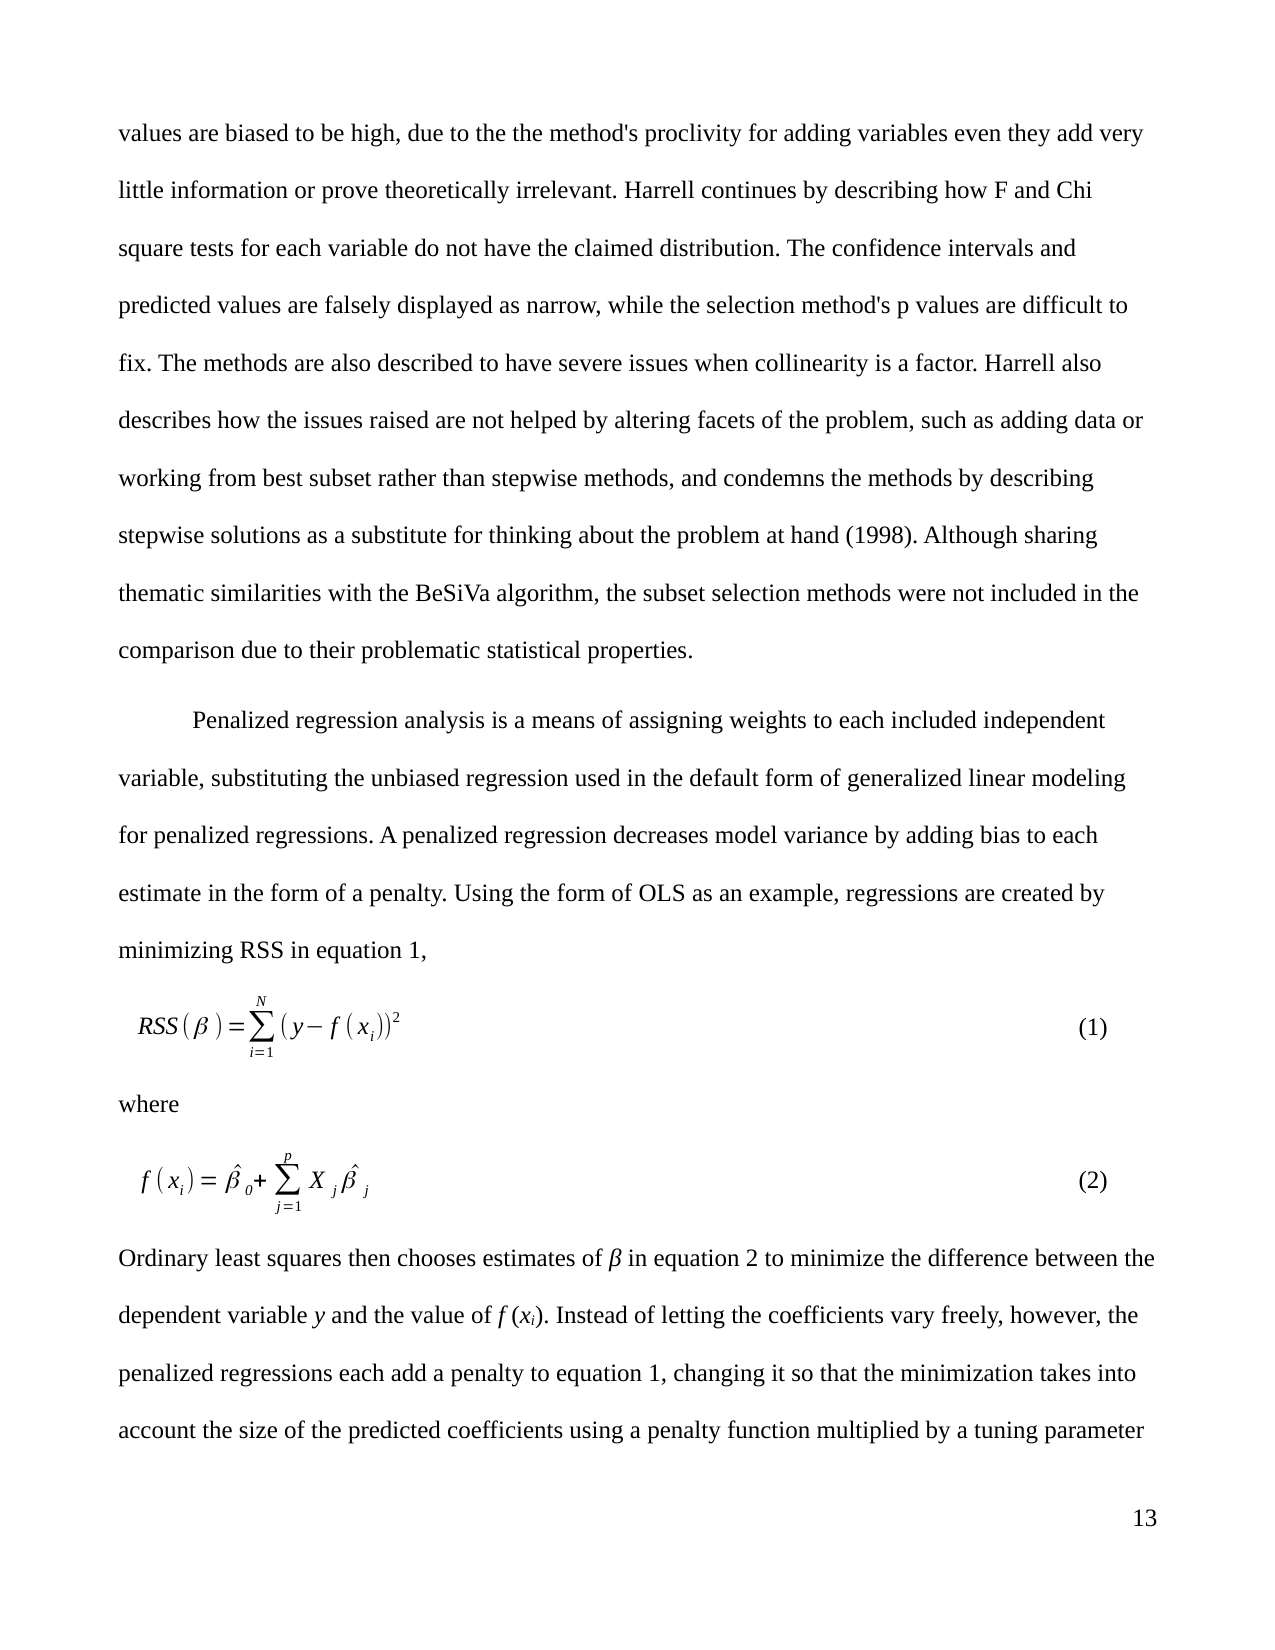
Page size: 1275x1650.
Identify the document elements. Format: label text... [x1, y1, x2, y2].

text Penalized regression analysis is a means of assigning weights to each included independent variable, substituting the unbiased regression used in the default form of generalized linear modeling for penalized regressions. A penalized regression decreases model variance by adding bias to each estimate in the form of a penalty. Using the form of OLS as an example, regressions are created by minimizing RSS in equation 1, [118, 706, 1157, 964]
text (2) [118, 1147, 1157, 1214]
text Ordinary least squares then chooses estimates of β in equation 2 to minimize the difference between the dependent variable y and the value of f (xi). Instead of letting the coefficients vary freely, however, the penalized regressions each add a penalty to equation 1, changing it so that the minimization takes into account the size of the predicted coefficients using a penalty function multiplied by a tuning parameter [118, 1243, 1157, 1444]
text values are biased to be high, due to the the method's proclivity for adding variables even they add very little information or prove theoretically irrelevant. Harrell continues by describing how F and Chi square tests for each variable do not have the claimed distribution. The confidence intervals and predicted values are falsely displayed as narrow, while the selection method's p values are difficult to fix. The methods are also described to have severe issues when collinearity is a factor. Harrell also describes how the issues raised are not helped by altering facets of the problem, such as adding data or working from best subset rather than stepwise methods, and condemns the methods by describing stepwise solutions as a substitute for thinking about the problem at hand (1998). Although sharing thematic similarities with the BeSiVa algorithm, the subset selection methods were not included in the comparison due to their problematic statistical properties. [118, 118, 1157, 664]
text (1) [118, 993, 1157, 1060]
text where [118, 1089, 1157, 1118]
